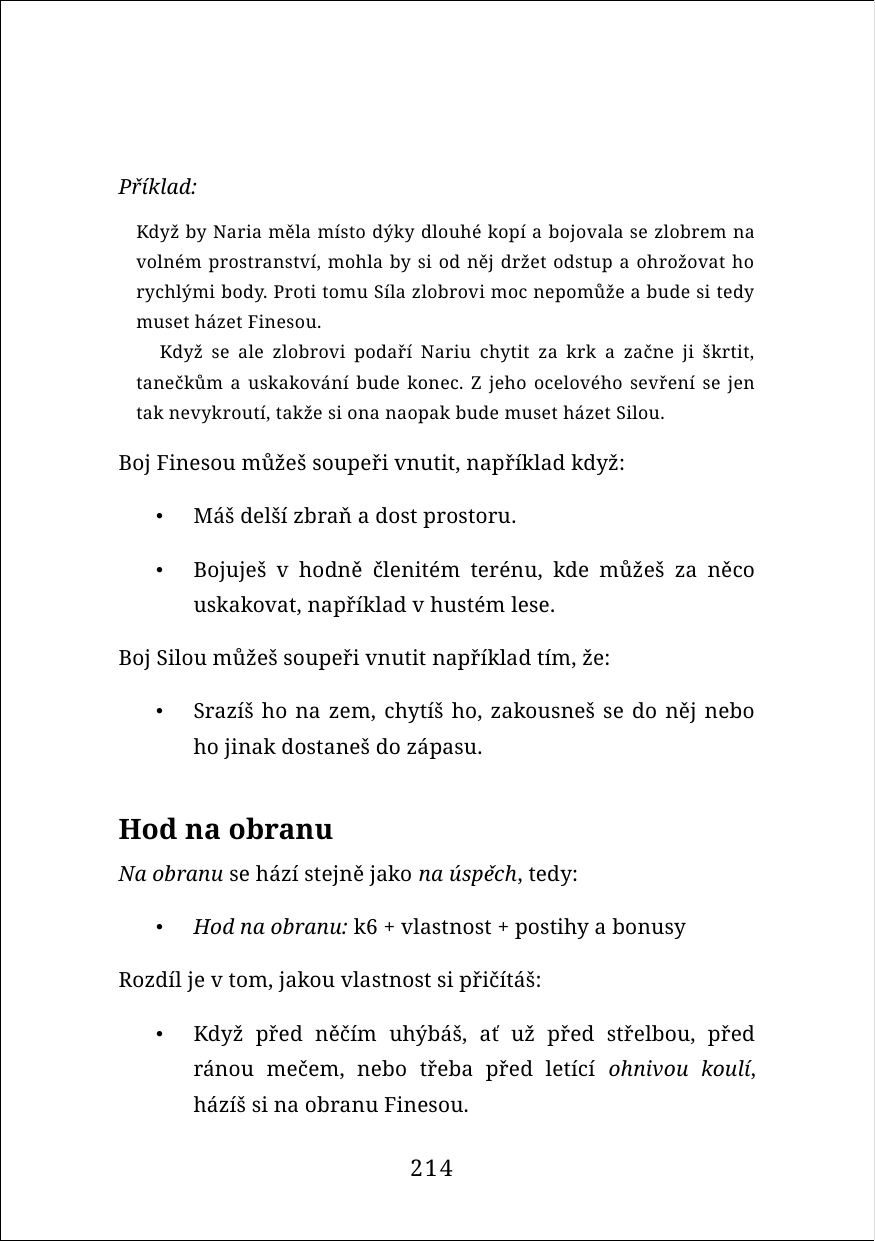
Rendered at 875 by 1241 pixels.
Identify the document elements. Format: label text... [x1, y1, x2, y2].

text Boj Finesou můžeš soupeři vnutit, například když: [118, 448, 756, 477]
text Příklad: [118, 172, 756, 200]
list Když před něčím uhýbáš, ať už před střelbou, před ránou mečem, nebo třeba před letící ohnivou koulí, házíš si na obranu Finesou. [156, 1019, 756, 1118]
text Na obranu se hází stejně jako na úspěch, tedy: [118, 859, 756, 888]
list Máš delší zbraň a dost prostoru. [156, 501, 756, 530]
text Boj Silou můžeš soupeři vnutit například tím, že: [118, 643, 756, 672]
list Bojuješ v hodně členitém terénu, kde můžeš za něco uskakovat, například v hustém lese. [156, 555, 756, 619]
list Hod na obranu: k6 + vlastnost + postihy a bonusy [156, 912, 756, 941]
list Srazíš ho na zem, chytíš ho, zakousneš se do něj nebo ho jinak dostaneš do zápasu. [156, 697, 756, 761]
text Rozdíl je v tom, jakou vlastnost si přičítáš: [118, 966, 756, 994]
text Když by Naria měla místo dýky dlouhé kopí a bojovala se zlobrem na volném prostranství, mohla by si od něj držet odstup a ohrožovat ho rychlými body. Proti tomu Síla zlobrovi moc nepomůže a bude si tedy muset házet Finesou. Když se ale zlobrovi podaří Nariu chytit za krk a začne ji škrtit, tanečkům a uskakování bude konec. Z jeho ocelového sevření se jen tak nevykroutí, takže si ona naopak bude muset házet Silou. [136, 219, 756, 424]
subtitle Hod na obranu [118, 809, 756, 847]
